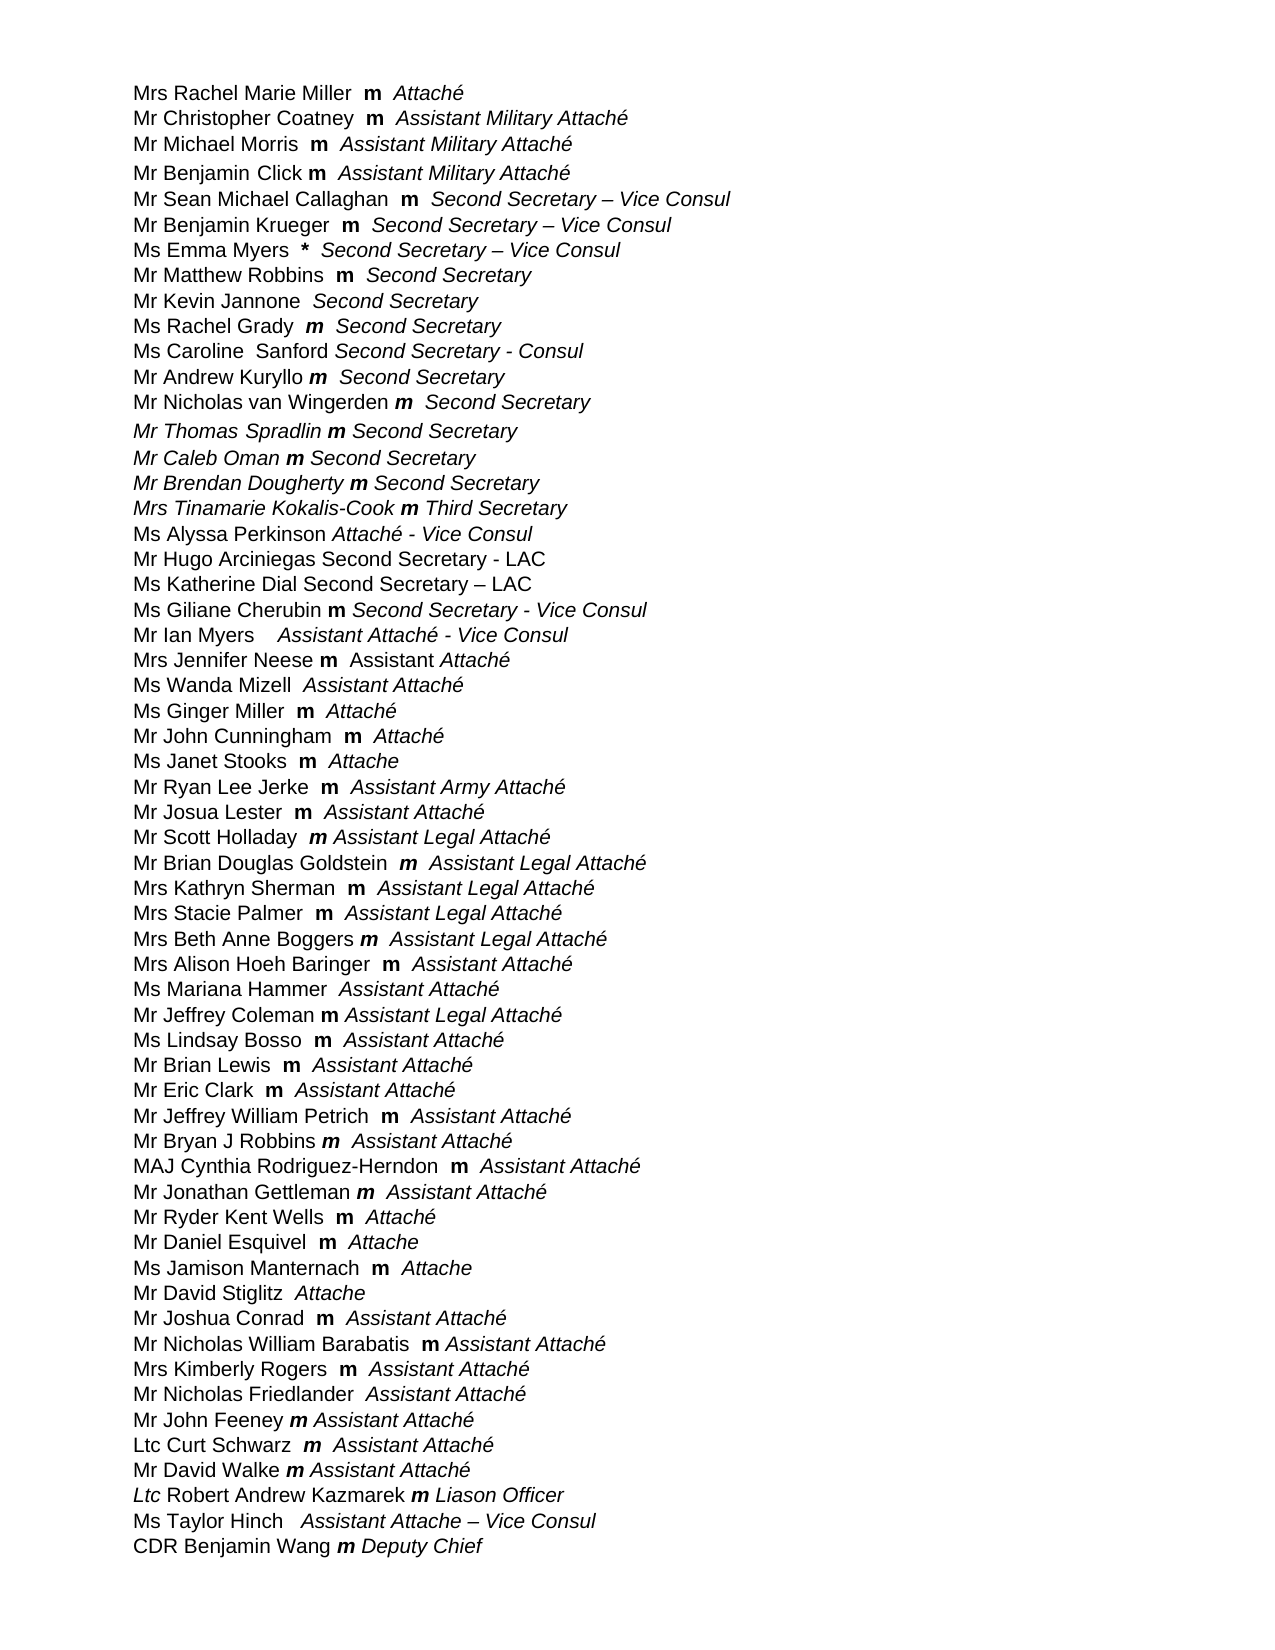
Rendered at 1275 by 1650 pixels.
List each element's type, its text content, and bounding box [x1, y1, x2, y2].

text Mr Brian Lewis m Assistant Attaché [133, 1053, 1181, 1077]
text Mr Benjamin Krueger m Second Secretary – Vice Consul [133, 213, 1181, 237]
text Mrs Kathryn Sherman m Assistant Legal Attaché [133, 876, 1181, 900]
text Mr Ian Myers Assistant Attaché - Vice Consul [133, 623, 1181, 647]
text Mr Sean Michael Callaghan m Second Secretary – Vice Consul [133, 187, 1181, 211]
text Ms Giliane Cherubin m Second Secretary - Vice Consul [133, 597, 1181, 621]
text Ms Katherine Dial Second Secretary – LAC [133, 572, 1181, 596]
text Mr Hugo Arciniegas Second Secretary - LAC [133, 547, 1181, 571]
text Mr Jeffrey Coleman m Assistant Legal Attaché [133, 1002, 1181, 1026]
text Mr Jonathan Gettleman m Assistant Attaché [133, 1179, 1181, 1203]
text Mrs Stacie Palmer m Assistant Legal Attaché [133, 901, 1181, 925]
text Mrs Tinamarie Kokalis-Cook m Third Secretary [133, 496, 1181, 520]
text Mr John Cunningham m Attaché [133, 724, 1181, 748]
text Mr Christopher Coatney m Assistant Military Attaché [133, 106, 1181, 130]
text Mr David Walke m Assistant Attaché [133, 1458, 1181, 1482]
text Mr Joshua Conrad m Assistant Attaché [133, 1306, 1181, 1330]
text Ms Wanda Mizell Assistant Attaché [133, 673, 1181, 697]
text Ms Rachel Grady m Second Secretary [133, 314, 1181, 338]
text Mr Bryan J Robbins m Assistant Attaché [133, 1129, 1181, 1153]
text Ms Ginger Miller m Attaché [133, 699, 1181, 723]
text Mr Michael Morris m Assistant Military Attaché [133, 132, 1181, 156]
text Ms Emma Myers * Second Secretary – Vice Consul [133, 238, 1181, 262]
text Mr Thomas Spradlin m Second Secretary [133, 415, 1181, 444]
text Mr Matthew Robbins m Second Secretary [133, 263, 1181, 287]
text Mr Nicholas Friedlander Assistant Attaché [133, 1382, 1181, 1406]
text CDR Benjamin Wang m Deputy Chief [133, 1534, 1181, 1558]
text Mr Brian Douglas Goldstein m Assistant Legal Attaché [133, 851, 1181, 874]
text Mr David Stiglitz Attache [133, 1281, 1181, 1305]
text Ms Jamison Manternach m Attache [133, 1256, 1181, 1279]
text Mr Nicholas William Barabatis m Assistant Attaché [133, 1331, 1181, 1355]
text Mr Caleb Oman m Second Secretary [133, 446, 1181, 469]
text Mr Nicholas van Wingerden m Second Secretary [133, 390, 1181, 414]
text Mr Brendan Dougherty m Second Secretary [133, 471, 1181, 495]
text Mrs Jennifer Neese m Assistant Attaché [133, 648, 1181, 672]
text Ms Janet Stooks m Attache [133, 749, 1181, 773]
text Mr Josua Lester m Assistant Attaché [133, 800, 1181, 824]
text Mrs Alison Hoeh Baringer m Assistant Attaché [133, 952, 1181, 976]
text Ms Caroline Sanford Second Secretary - Consul [133, 339, 1181, 363]
text Mr Jeffrey William Petrich m Assistant Attaché [133, 1104, 1181, 1128]
text Mrs Beth Anne Boggers m Assistant Legal Attaché [133, 926, 1181, 950]
text Ms Alyssa Perkinson Attaché - Vice Consul [133, 521, 1181, 545]
text Mr Ryan Lee Jerke m Assistant Army Attaché [133, 774, 1181, 798]
text Ltc Curt Schwarz m Assistant Attaché [133, 1433, 1181, 1457]
text Mr Daniel Esquivel m Attache [133, 1230, 1181, 1254]
text Mrs Rachel Marie Miller m Attaché [133, 81, 1181, 105]
text Mr Benjamin Click m Assistant Military Attaché [133, 157, 1181, 186]
text Mrs Kimberly Rogers m Assistant Attaché [133, 1357, 1181, 1381]
text Ms Lindsay Bosso m Assistant Attaché [133, 1028, 1181, 1052]
text Mr Eric Clark m Assistant Attaché [133, 1078, 1181, 1102]
text MAJ Cynthia Rodriguez-Herndon m Assistant Attaché [133, 1154, 1181, 1178]
text Ltc Robert Andrew Kazmarek m Liason Officer [133, 1483, 1181, 1507]
text Ms Mariana Hammer Assistant Attaché [133, 977, 1181, 1001]
text Mr Ryder Kent Wells m Attaché [133, 1205, 1181, 1229]
text Mr John Feeney m Assistant Attaché [133, 1407, 1181, 1431]
text Mr Kevin Jannone Second Secretary [133, 288, 1181, 312]
text Mr Scott Holladay m Assistant Legal Attaché [133, 825, 1181, 849]
text Ms Taylor Hinch Assistant Attache – Vice Consul [133, 1509, 1181, 1533]
text Mr Andrew Kuryllo m Second Secretary [133, 364, 1181, 388]
